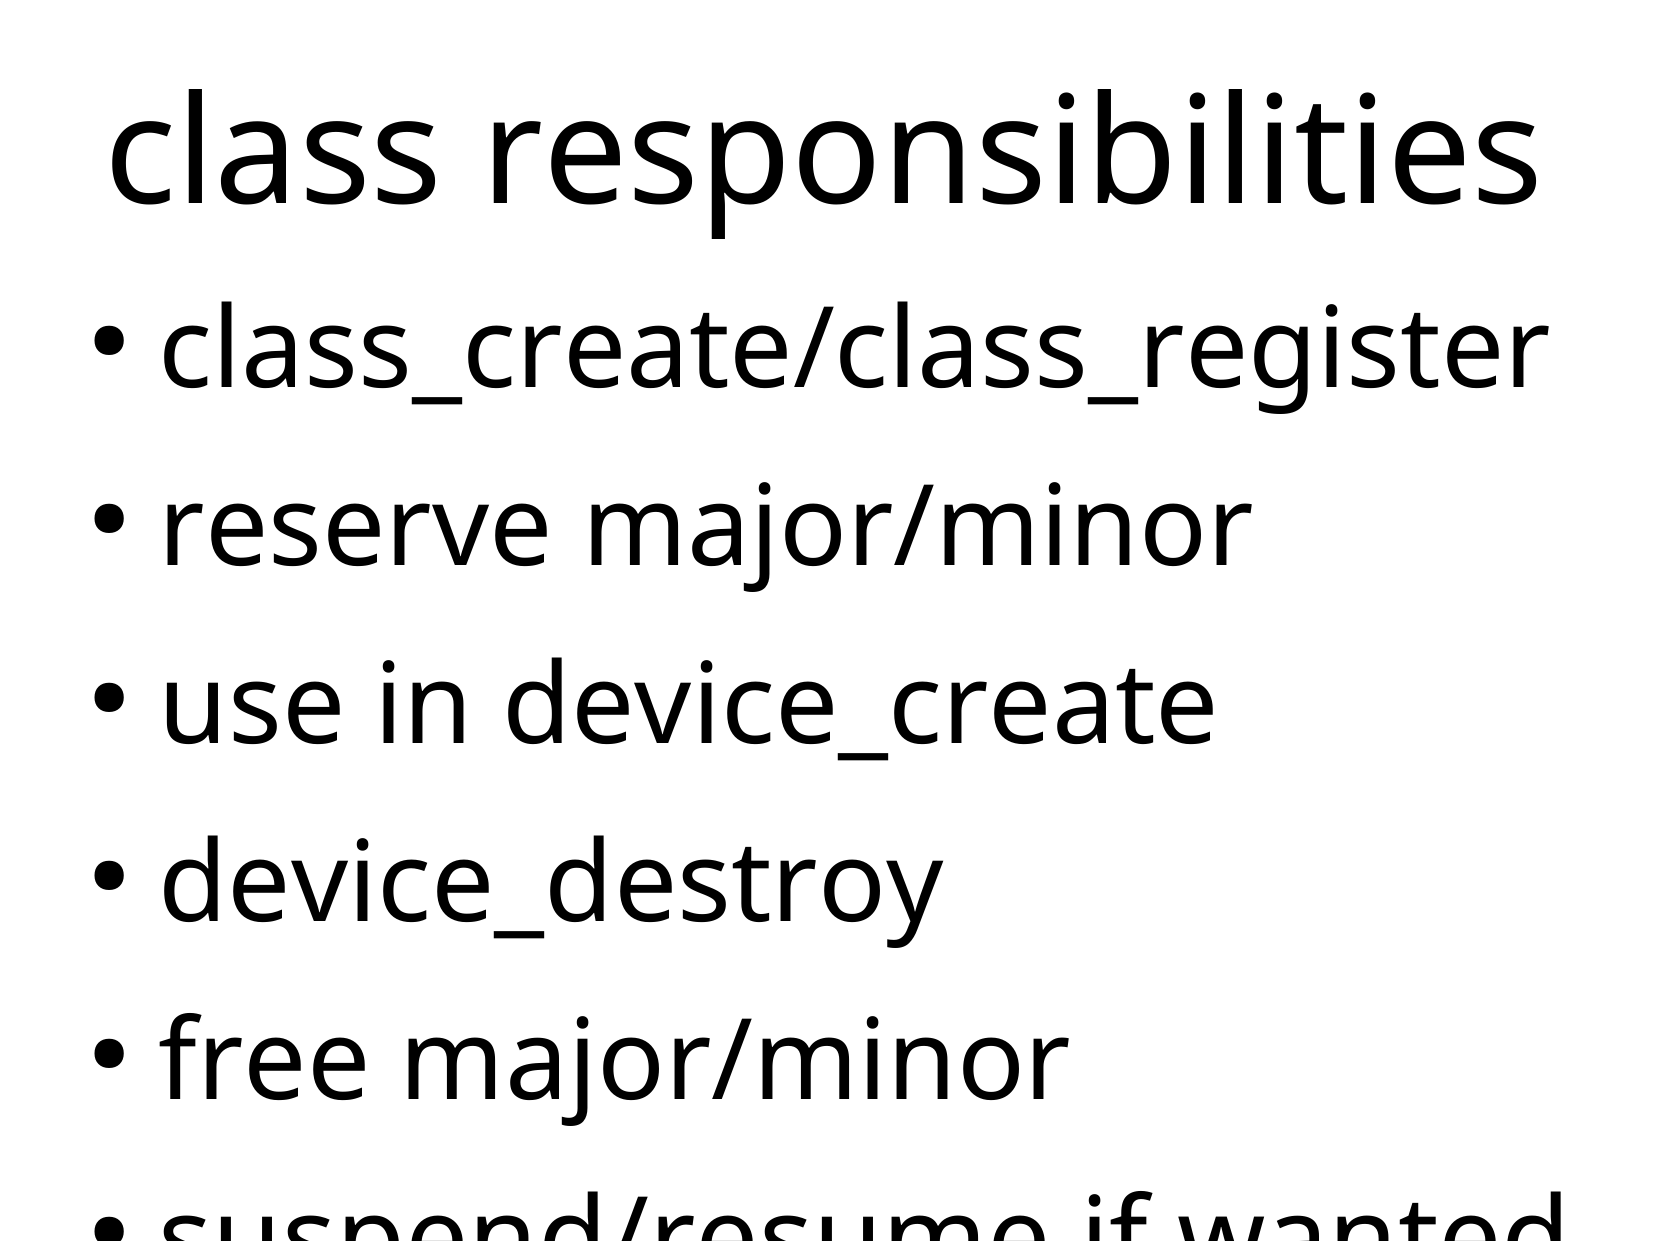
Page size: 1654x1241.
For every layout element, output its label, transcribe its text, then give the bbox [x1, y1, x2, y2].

text_box class responsibilities [0, 35, 1649, 263]
text_box class_create/class_register reserve major/minor use in device_create device_destroy free major/minor suspend/resume if wanted [74, 259, 1648, 1209]
